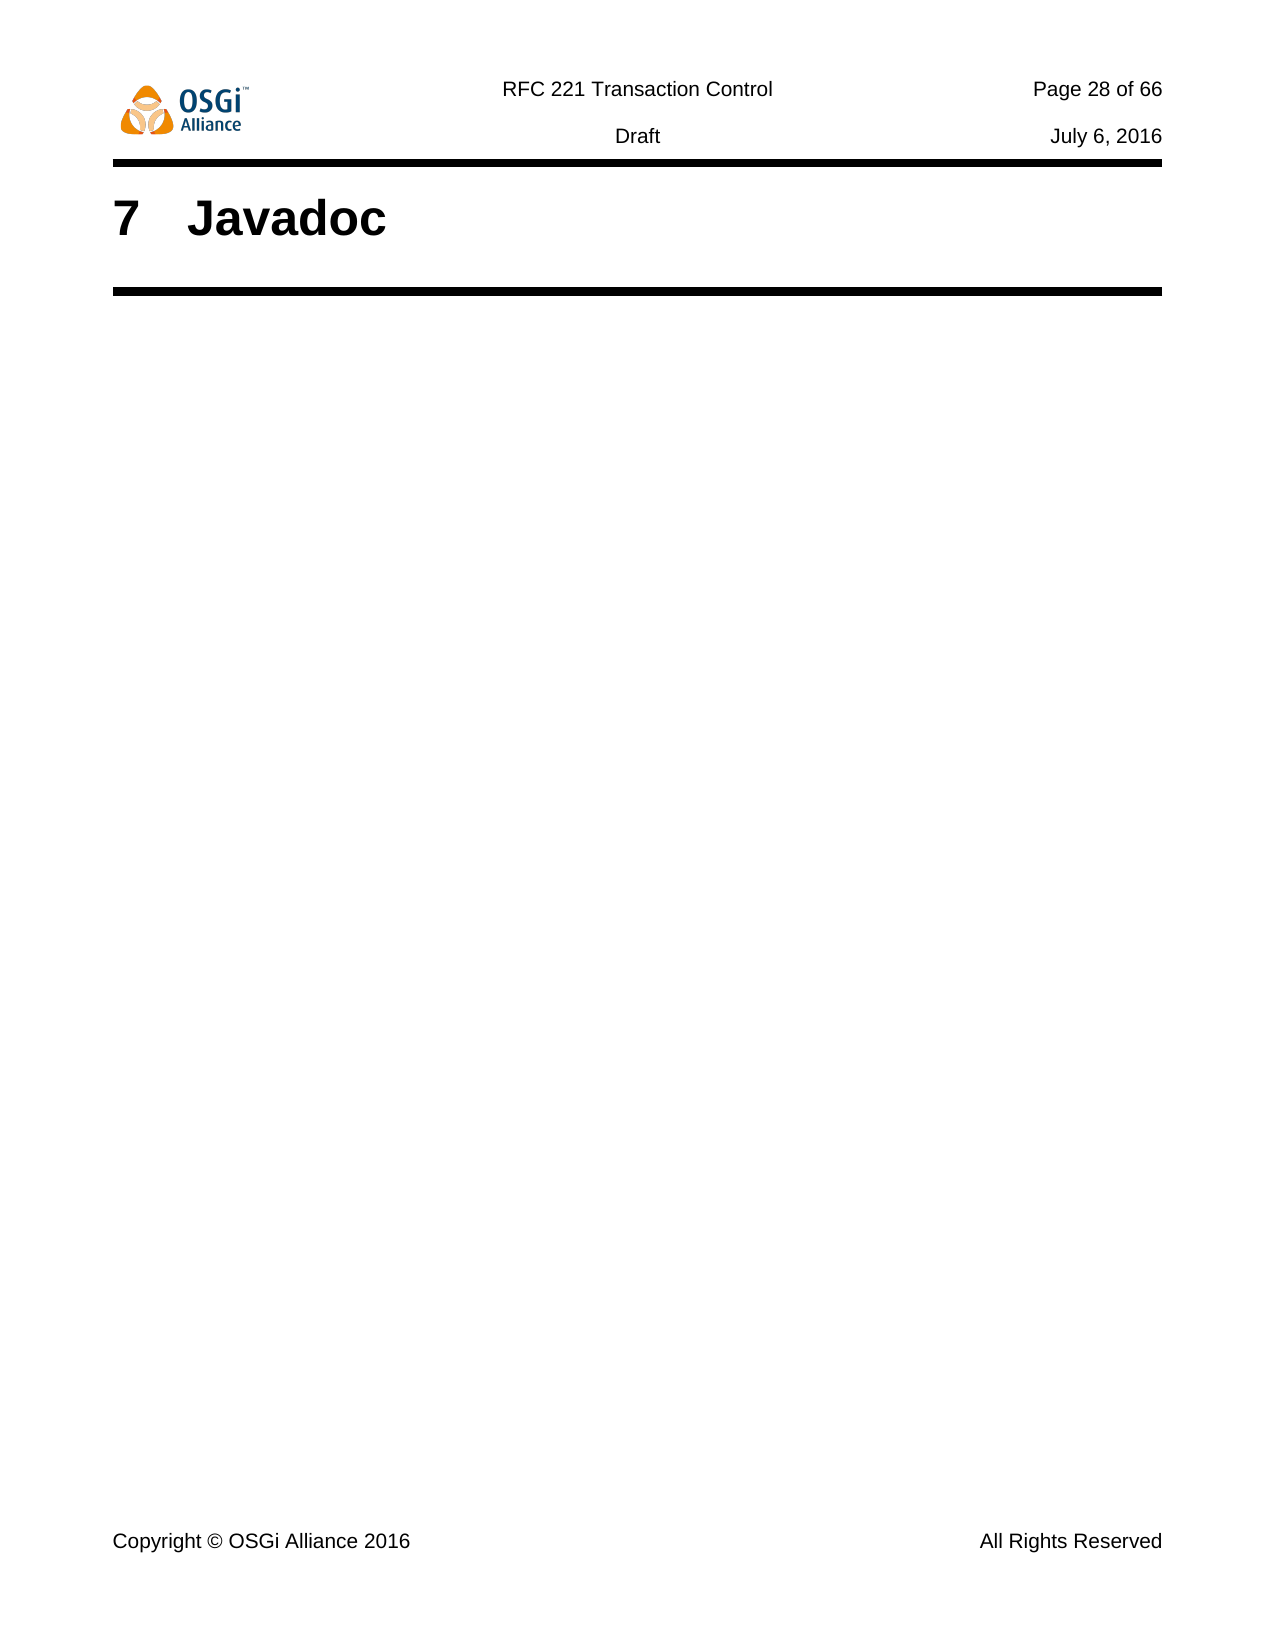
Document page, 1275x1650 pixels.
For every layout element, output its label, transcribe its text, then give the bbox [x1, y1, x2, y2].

subtitle Javadoc [112, 160, 1162, 296]
picture [113, 78, 257, 142]
